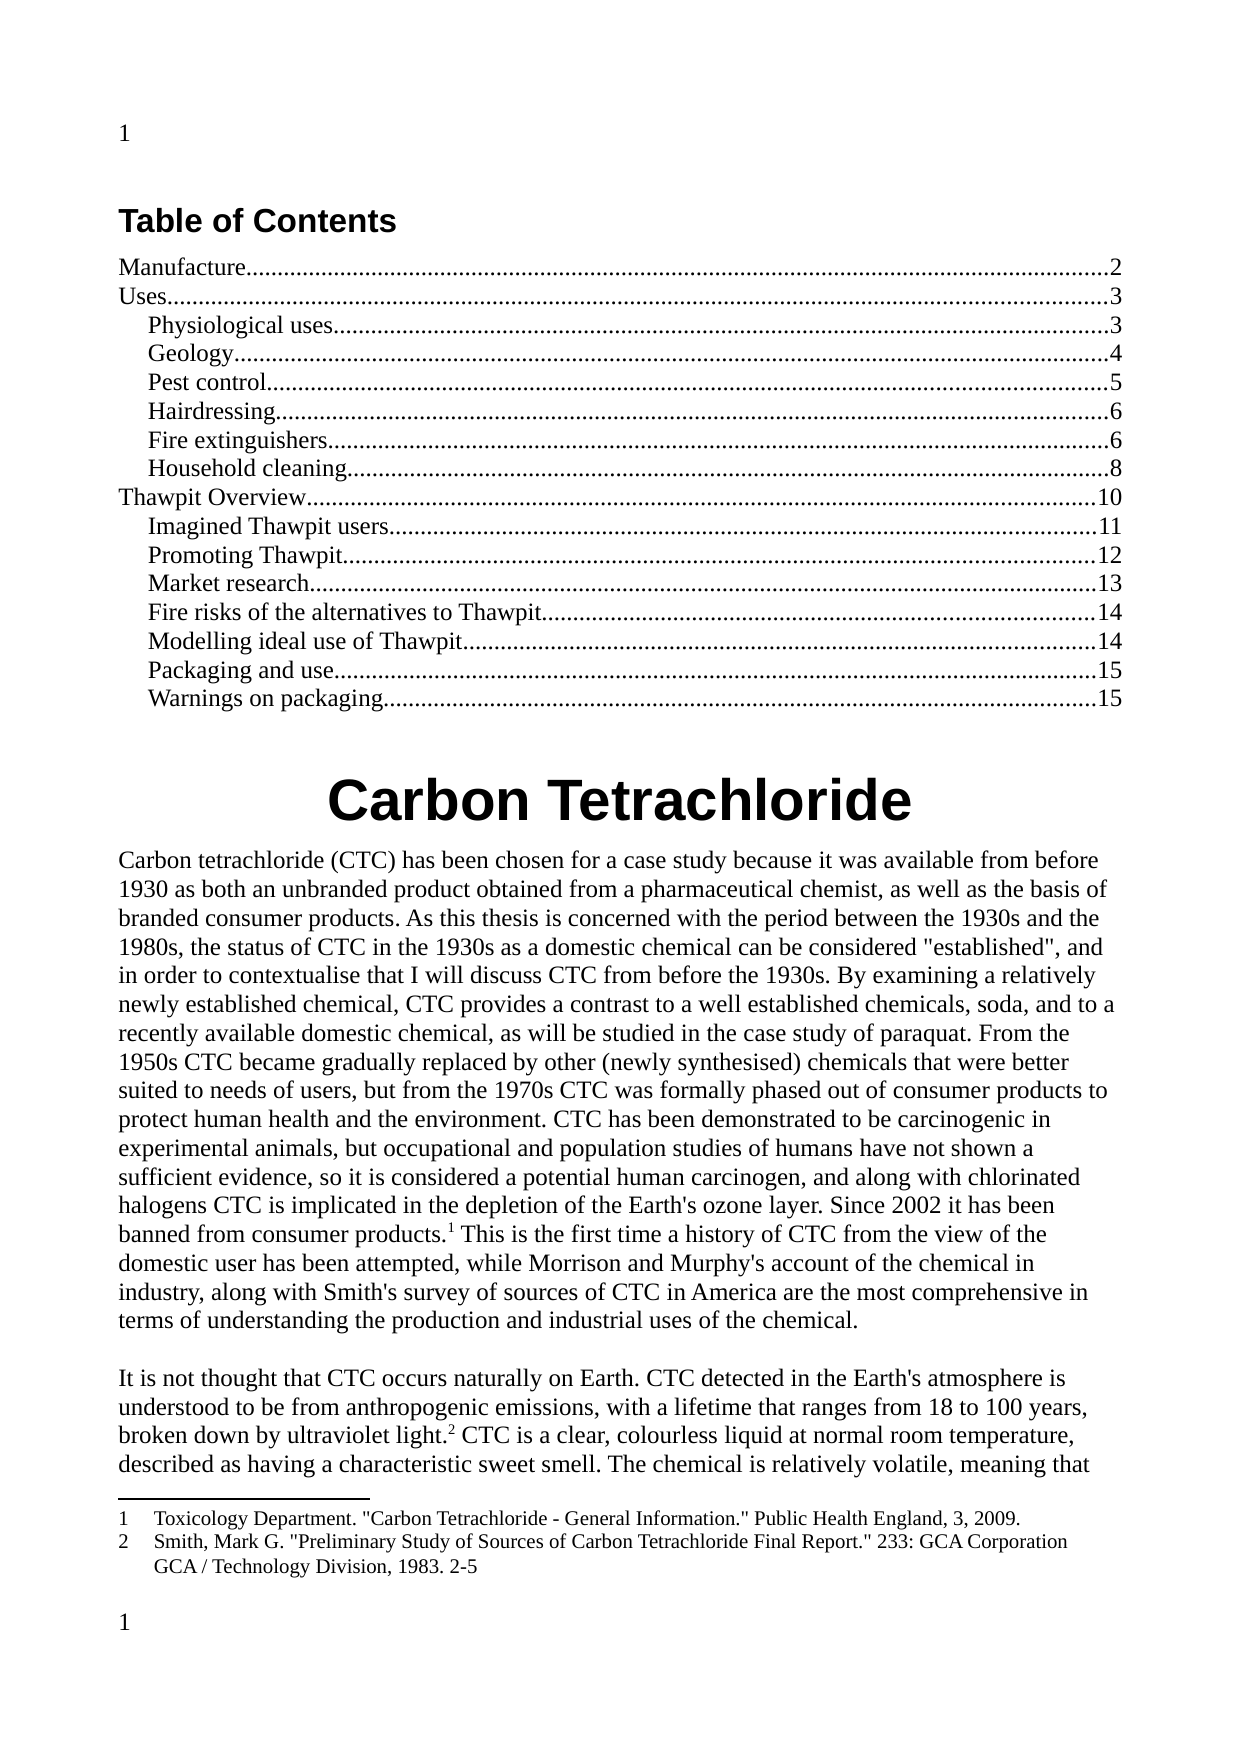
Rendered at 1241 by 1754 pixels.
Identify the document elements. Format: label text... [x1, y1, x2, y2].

text Modelling ideal use of Thawpit 14 [148, 626, 1122, 655]
text Thawpit Overview 10 [118, 482, 1122, 511]
text It is not thought that CTC occurs naturally on Earth. CTC detected in the Earth's atmosphere is understood to be from anthropogenic emissions, with a lifetime that ranges from 18 to 100 years, broken down by ultraviolet light. CTC is a clear, colourless liquid at normal room temperature, described as having a characteristic sweet smell. The chemical is relatively volatile, meaning that [118, 1363, 1122, 1478]
text Geology 4 [148, 338, 1122, 367]
text Promoting Thawpit 12 [148, 540, 1122, 568]
text Market research 13 [148, 568, 1122, 597]
text Imagined Thawpit users 11 [148, 511, 1122, 540]
text Household cleaning 8 [148, 453, 1122, 482]
text Manufacture 2 [118, 252, 1122, 281]
text Toxicology Department. "Carbon Tetrachloride - General Information." Public Health England, 3, 2009. [118, 1505, 1122, 1529]
text Carbon tetrachloride (CTC) has been chosen for a case study because it was available from before 1930 as both an unbranded product obtained from a pharmaceutical chemist, as well as the basis of branded consumer products. As this thesis is concerned with the period between the 1930s and the 1980s, the status of CTC in the 1930s as a domestic chemical can be considered "established", and in order to contextualise that I will discuss CTC from before the 1930s. By examining a relatively newly established chemical, CTC provides a contrast to a well established chemicals, soda, and to a recently available domestic chemical, as will be studied in the case study of paraquat. From the 1950s CTC became gradually replaced by other (newly synthesised) chemicals that were better suited to needs of users, but from the 1970s CTC was formally phased out of consumer products to protect human health and the environment. CTC has been demonstrated to be carcinogenic in experimental animals, but occupational and population studies of humans have not shown a sufficient evidence, so it is considered a potential human carcinogen, and along with chlorinated halogens CTC is implicated in the depletion of the Earth's ozone layer. Since 2002 it has been banned from consumer products. This is the first time a history of CTC from the view of the domestic user has been attempted, while Morrison and Murphy's account of the chemical in industry, along with Smith's survey of sources of CTC in America are the most comprehensive in terms of understanding the production and industrial uses of the chemical. [118, 846, 1122, 1334]
text Uses 3 [118, 281, 1122, 310]
title Carbon Tetrachloride [118, 766, 1122, 833]
text Pest control 5 [148, 367, 1122, 396]
text Packaging and use 15 [148, 655, 1122, 683]
text Physiological uses 3 [148, 310, 1122, 338]
text Fire extinguishers 6 [148, 425, 1122, 453]
text Warnings on packaging 15 [148, 683, 1122, 712]
text Fire risks of the alternatives to Thawpit 14 [148, 597, 1122, 626]
text Smith, Mark G. "Preliminary Study of Sources of Carbon Tetrachloride Final Report." 233: GCA Corporation GCA / Technology Division, 1983. 2-5 [118, 1529, 1122, 1578]
subtitle Table of Contents [118, 201, 1122, 240]
text Hairdressing 6 [148, 396, 1122, 425]
